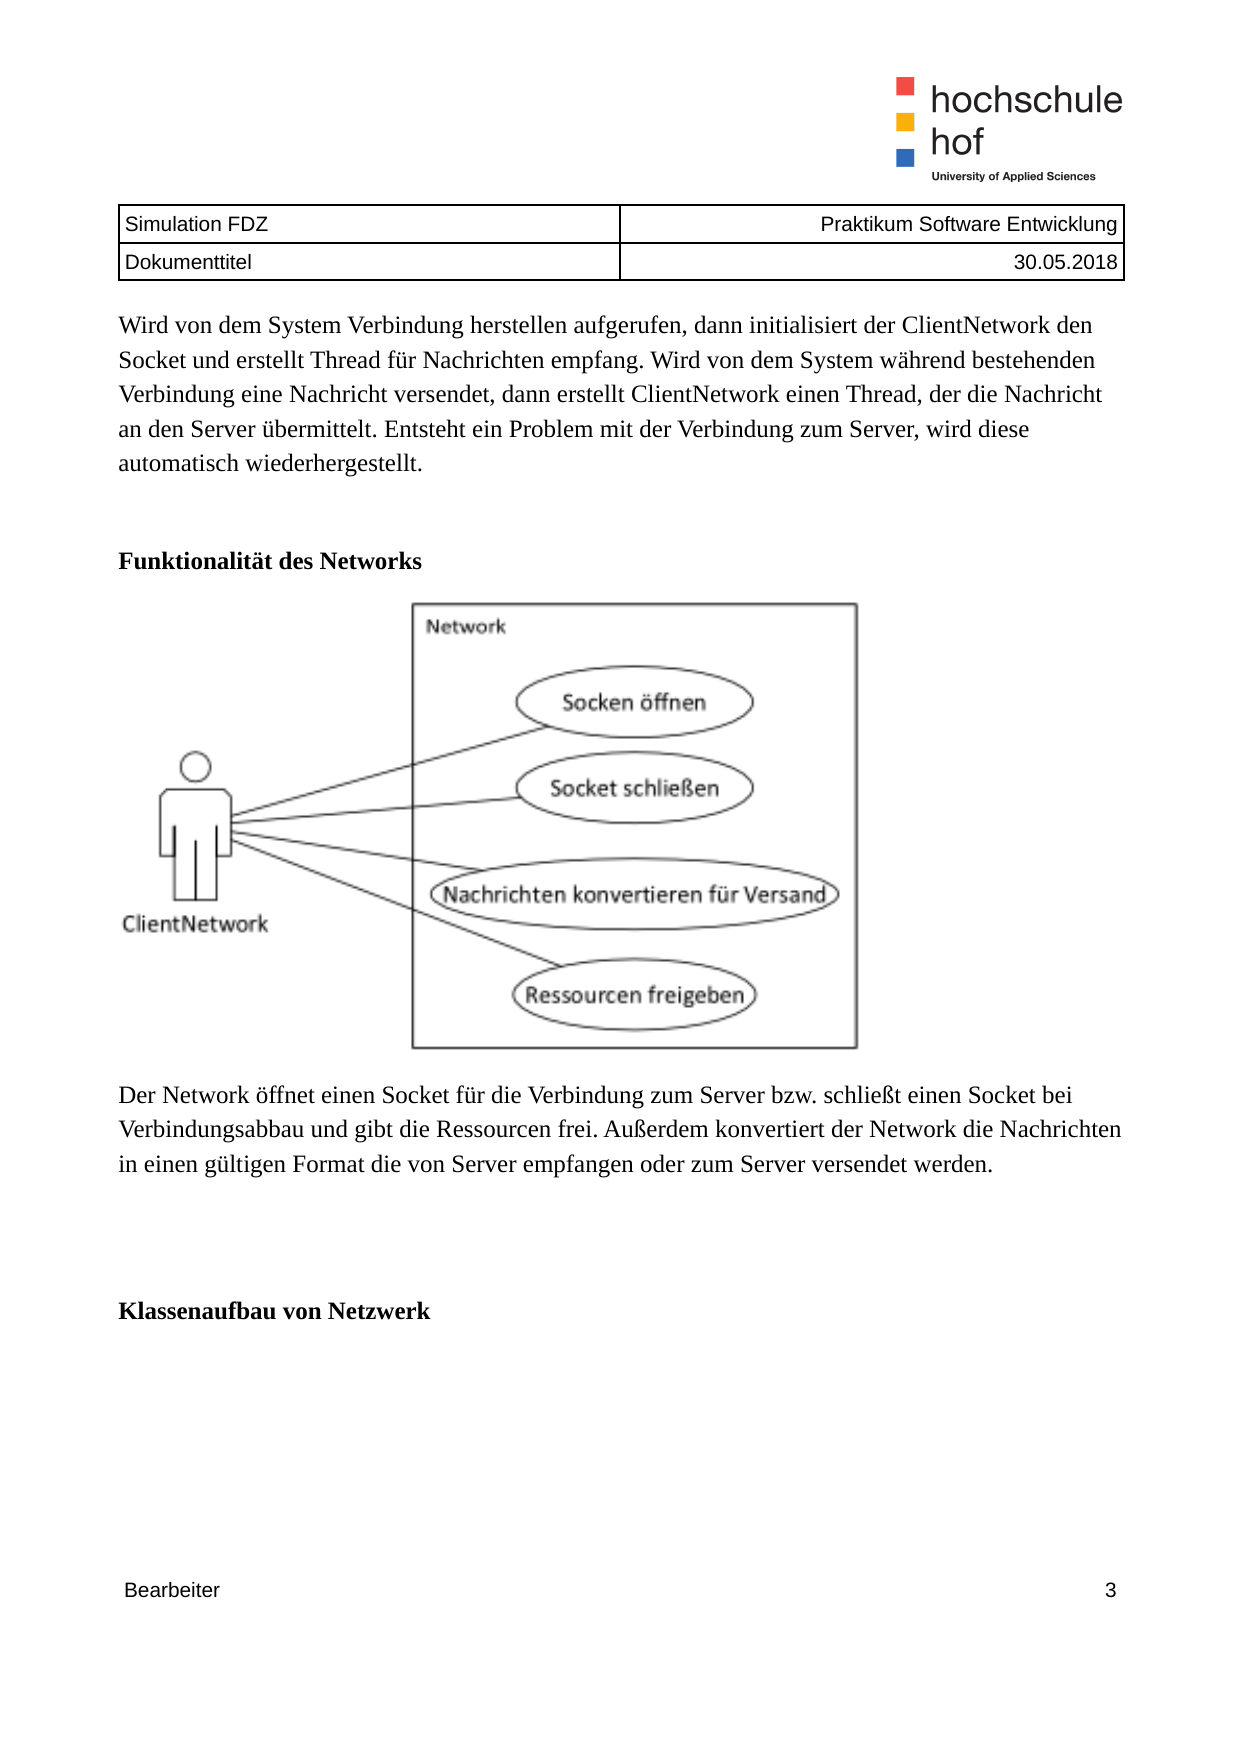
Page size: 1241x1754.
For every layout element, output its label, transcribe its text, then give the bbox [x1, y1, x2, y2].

text Wird von dem System Verbindung herstellen aufgerufen, dann initialisiert der ClientNetwork den Socket und erstellt Thread für Nachrichten empfang. Wird von dem System während bestehenden Verbindung eine Nachricht versendet, dann erstellt ClientNetwork einen Thread, der die Nachricht an den Server übermittelt. Entsteht ein Problem mit der Verbindung zum Server, wird diese automatisch wiederhergestellt. [118, 310, 1122, 477]
text Funktionalität des Networks [118, 546, 1122, 575]
text Der Network öffnet einen Socket für die Verbindung zum Server bzw. schließt einen Socket bei Verbindungsabbau und gibt die Ressourcen frei. Außerdem konvertiert der Network die Nachrichten in einen gültigen Format die von Server empfangen oder zum Server versendet werden. [118, 1080, 1122, 1177]
text Klassenaufbau von Netzwerk [118, 1296, 1122, 1324]
